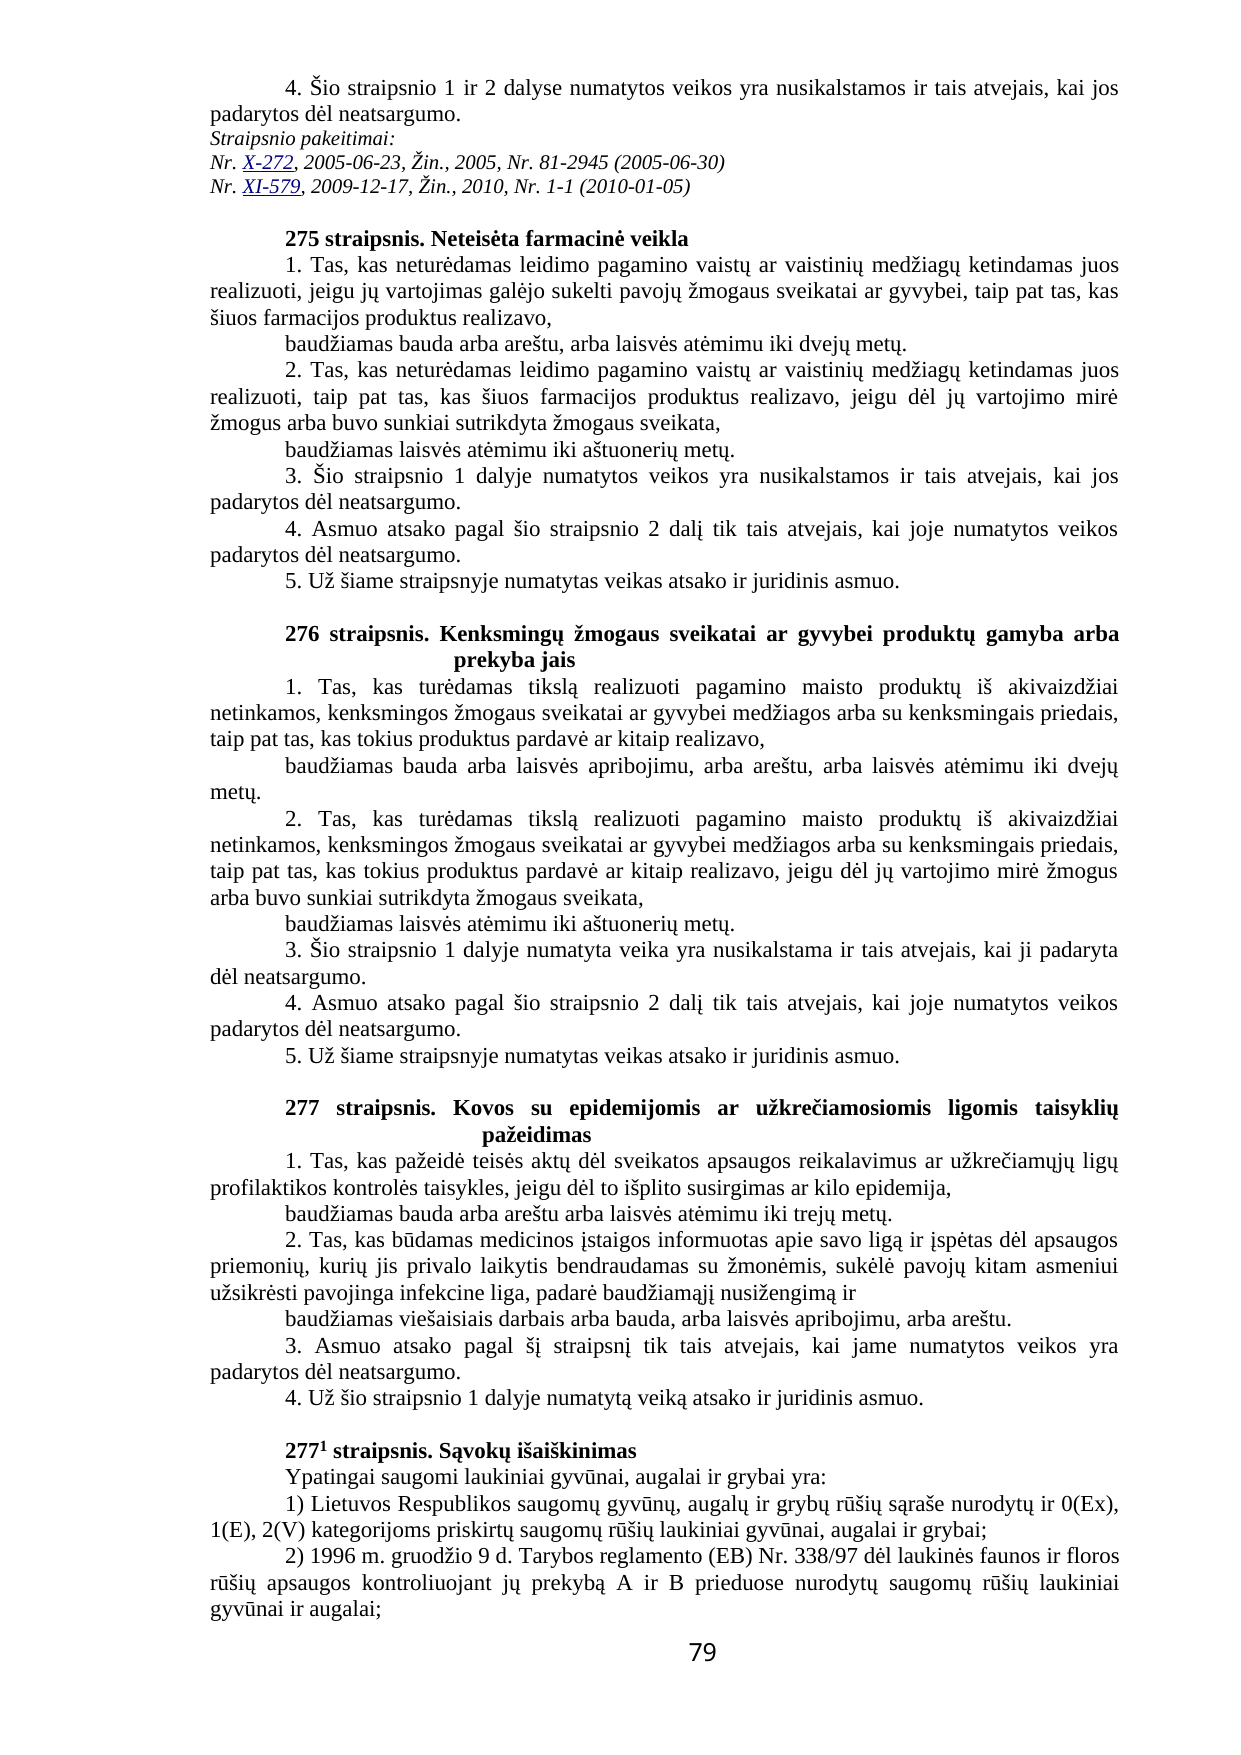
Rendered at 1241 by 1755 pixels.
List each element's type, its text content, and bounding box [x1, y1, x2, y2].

text 5. Už šiame straipsnyje numatytas veikas atsako ir juridinis asmuo. [210, 1042, 1120, 1068]
text 277 straipsnis. Kovos su epidemijomis ar užkrečiamosiomis ligomis taisyklių pažeidimas [285, 1094, 1120, 1147]
text 1. Tas, kas turėdamas tikslą realizuoti pagamino maisto produktų iš akivaizdžiai netinkamos, kenksmingos žmogaus sveikatai ar gyvybei medžiagos arba su kenksmingais priedais, taip pat tas, kas tokius produktus pardavė ar kitaip realizavo, [210, 673, 1120, 752]
text baudžiamas laisvės atėmimu iki aštuonerių metų. [210, 436, 1120, 462]
text 2771 straipsnis. Sąvokų išaiškinimas [210, 1437, 1120, 1463]
text 2. Tas, kas būdamas medicinos įstaigos informuotas apie savo ligą ir įspėtas dėl apsaugos priemonių, kurių jis privalo laikytis bendraudamas su žmonėmis, sukėlė pavojų kitam asmeniui užsikrėsti pavojinga infekcine liga, padarė baudžiamąjį nusižengimą ir [210, 1226, 1120, 1305]
text Nr. XI-579, 2009-12-17, Žin., 2010, Nr. 1-1 (2010-01-05) [210, 174, 1120, 198]
text baudžiamas viešaisiais darbais arba bauda, arba laisvės apribojimu, arba areštu. [210, 1305, 1120, 1332]
text 1. Tas, kas neturėdamas leidimo pagamino vaistų ar vaistinių medžiagų ketindamas juos realizuoti, jeigu jų vartojimas galėjo sukelti pavojų žmogaus sveikatai ar gyvybei, taip pat tas, kas šiuos farmacijos produktus realizavo, [210, 251, 1120, 330]
text Nr. X-272, 2005-06-23, Žin., 2005, Nr. 81-2945 (2005-06-30) [210, 150, 1120, 174]
text Ypatingai saugomi laukiniai gyvūnai, augalai ir grybai yra: [210, 1463, 1120, 1490]
text 4. Asmuo atsako pagal šio straipsnio 2 dalį tik tais atvejais, kai joje numatytos veikos padarytos dėl neatsargumo. [210, 515, 1120, 567]
text 3. Šio straipsnio 1 dalyje numatytos veikos yra nusikalstamos ir tais atvejais, kai jos padarytos dėl neatsargumo. [210, 462, 1120, 515]
text baudžiamas bauda arba laisvės apribojimu, arba areštu, arba laisvės atėmimu iki dvejų metų. [210, 752, 1120, 804]
text 3. Šio straipsnio 1 dalyje numatyta veika yra nusikalstama ir tais atvejais, kai ji padaryta dėl neatsargumo. [210, 936, 1120, 989]
text 4. Asmuo atsako pagal šio straipsnio 2 dalį tik tais atvejais, kai joje numatytos veikos padarytos dėl neatsargumo. [210, 989, 1120, 1042]
text 4. Už šio straipsnio 1 dalyje numatytą veiką atsako ir juridinis asmuo. [210, 1384, 1120, 1411]
text 275 straipsnis. Neteisėta farmacinė veikla [210, 225, 1120, 251]
text Straipsnio pakeitimai: [210, 126, 1120, 150]
text 276 straipsnis. Kenksmingų žmogaus sveikatai ar gyvybei produktų gamyba arba prekyba jais [285, 620, 1120, 673]
text 5. Už šiame straipsnyje numatytas veikas atsako ir juridinis asmuo. [210, 567, 1120, 594]
text 1. Tas, kas pažeidė teisės aktų dėl sveikatos apsaugos reikalavimus ar užkrečiamųjų ligų profilaktikos kontrolės taisykles, jeigu dėl to išplito susirgimas ar kilo epidemija, [210, 1147, 1120, 1200]
text baudžiamas laisvės atėmimu iki aštuonerių metų. [210, 910, 1120, 936]
text 2) 1996 m. gruodžio 9 d. Tarybos reglamento (EB) Nr. 338/97 dėl laukinės faunos ir floros rūšių apsaugos kontroliuojant jų prekybą A ir B prieduose nurodytų saugomų rūšių laukiniai gyvūnai ir augalai; [210, 1542, 1120, 1622]
text baudžiamas bauda arba areštu arba laisvės atėmimu iki trejų metų. [210, 1200, 1120, 1226]
text 1) Lietuvos Respublikos saugomų gyvūnų, augalų ir grybų rūšių sąraše nurodytų ir 0(Ex), 1(E), 2(V) kategorijoms priskirtų saugomų rūšių laukiniai gyvūnai, augalai ir grybai; [210, 1490, 1120, 1542]
text 4. Šio straipsnio 1 ir 2 dalyse numatytos veikos yra nusikalstamos ir tais atvejais, kai jos padarytos dėl neatsargumo. [210, 73, 1120, 126]
text 2. Tas, kas neturėdamas leidimo pagamino vaistų ar vaistinių medžiagų ketindamas juos realizuoti, taip pat tas, kas šiuos farmacijos produktus realizavo, jeigu dėl jų vartojimo mirė žmogus arba buvo sunkiai sutrikdyta žmogaus sveikata, [210, 357, 1120, 436]
text baudžiamas bauda arba areštu, arba laisvės atėmimu iki dvejų metų. [210, 330, 1120, 357]
text 2. Tas, kas turėdamas tikslą realizuoti pagamino maisto produktų iš akivaizdžiai netinkamos, kenksmingos žmogaus sveikatai ar gyvybei medžiagos arba su kenksmingais priedais, taip pat tas, kas tokius produktus pardavė ar kitaip realizavo, jeigu dėl jų vartojimo mirė žmogus arba buvo sunkiai sutrikdyta žmogaus sveikata, [210, 804, 1120, 910]
text 3. Asmuo atsako pagal šį straipsnį tik tais atvejais, kai jame numatytos veikos yra padarytos dėl neatsargumo. [210, 1332, 1120, 1384]
